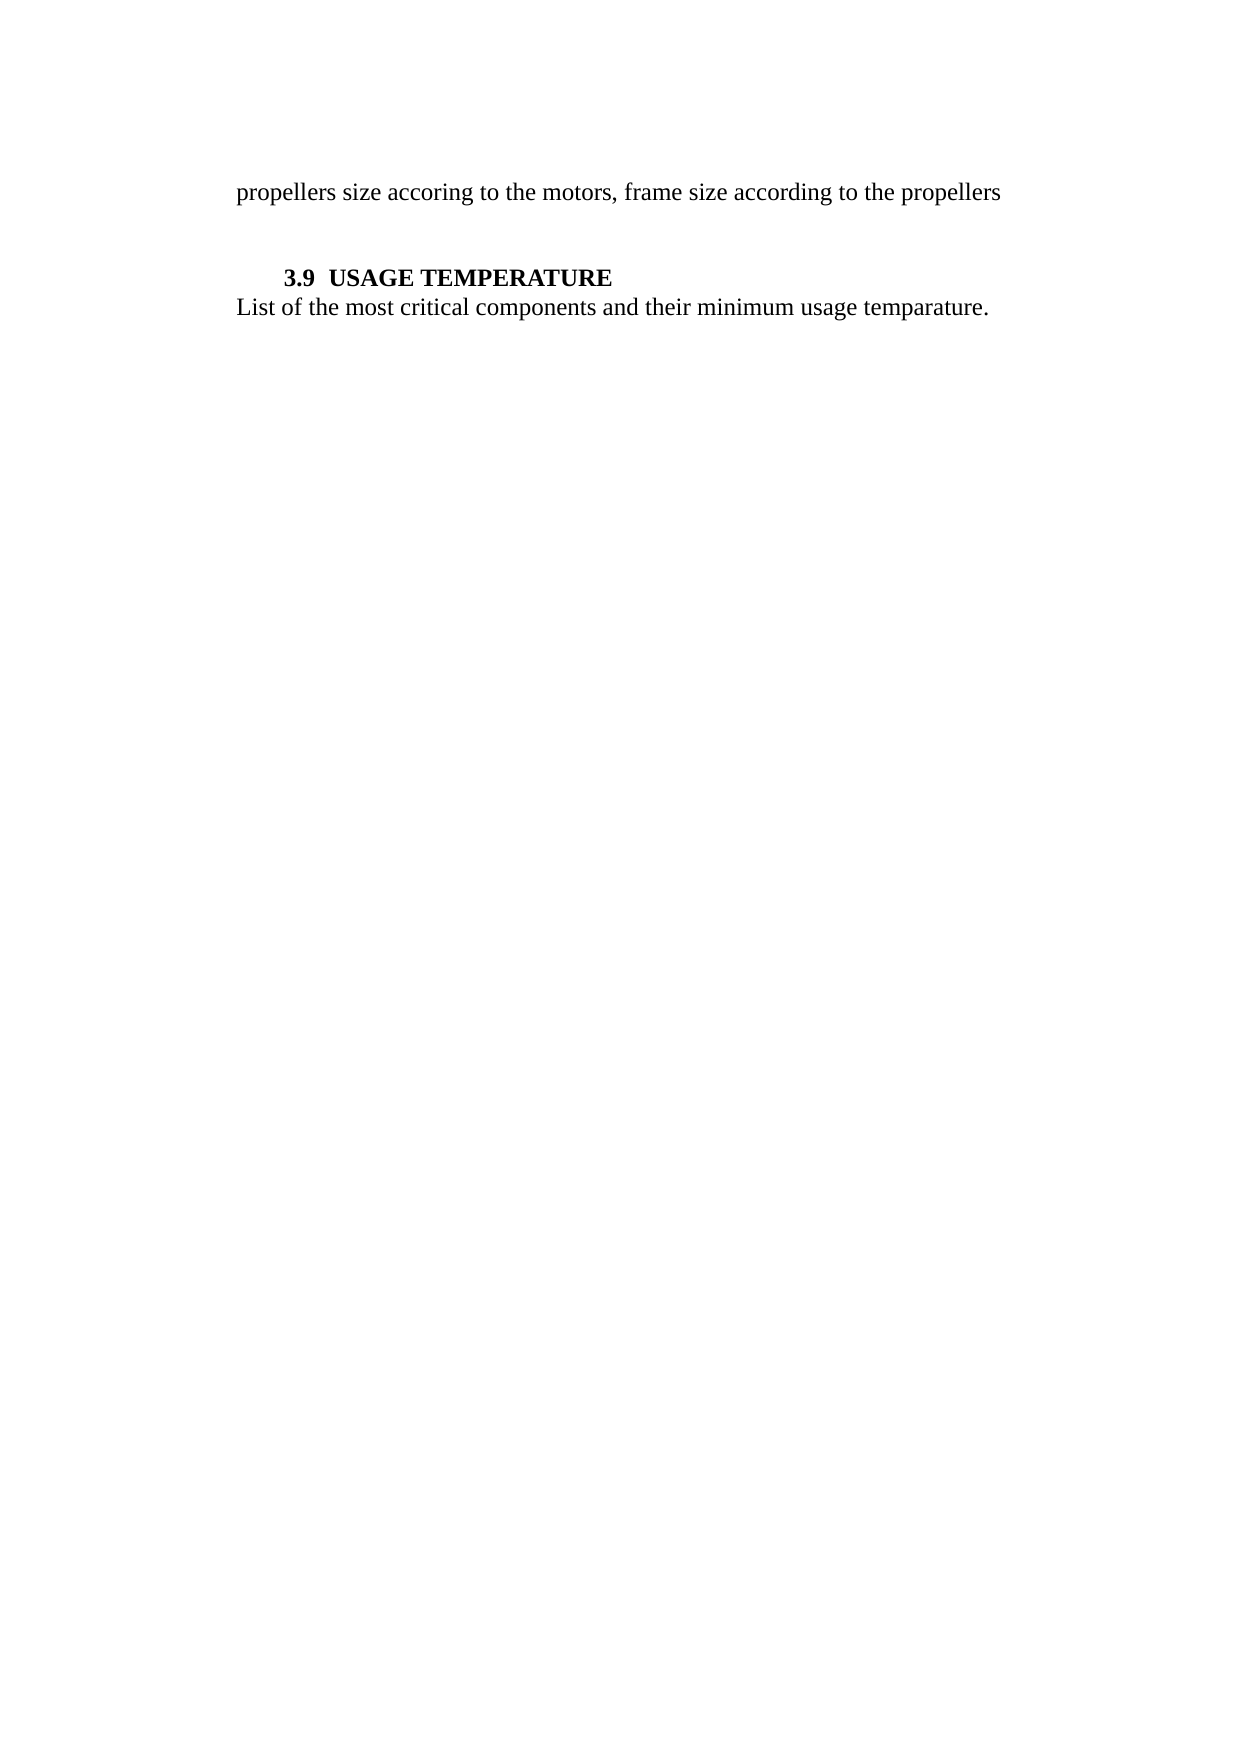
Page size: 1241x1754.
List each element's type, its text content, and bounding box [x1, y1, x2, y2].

subtitle Usage temperature [283, 263, 1063, 292]
text propellers size accoring to the motors, frame size according to the propellers [236, 177, 1063, 206]
text List of the most critical components and their minimum usage temparature. [236, 292, 1063, 321]
